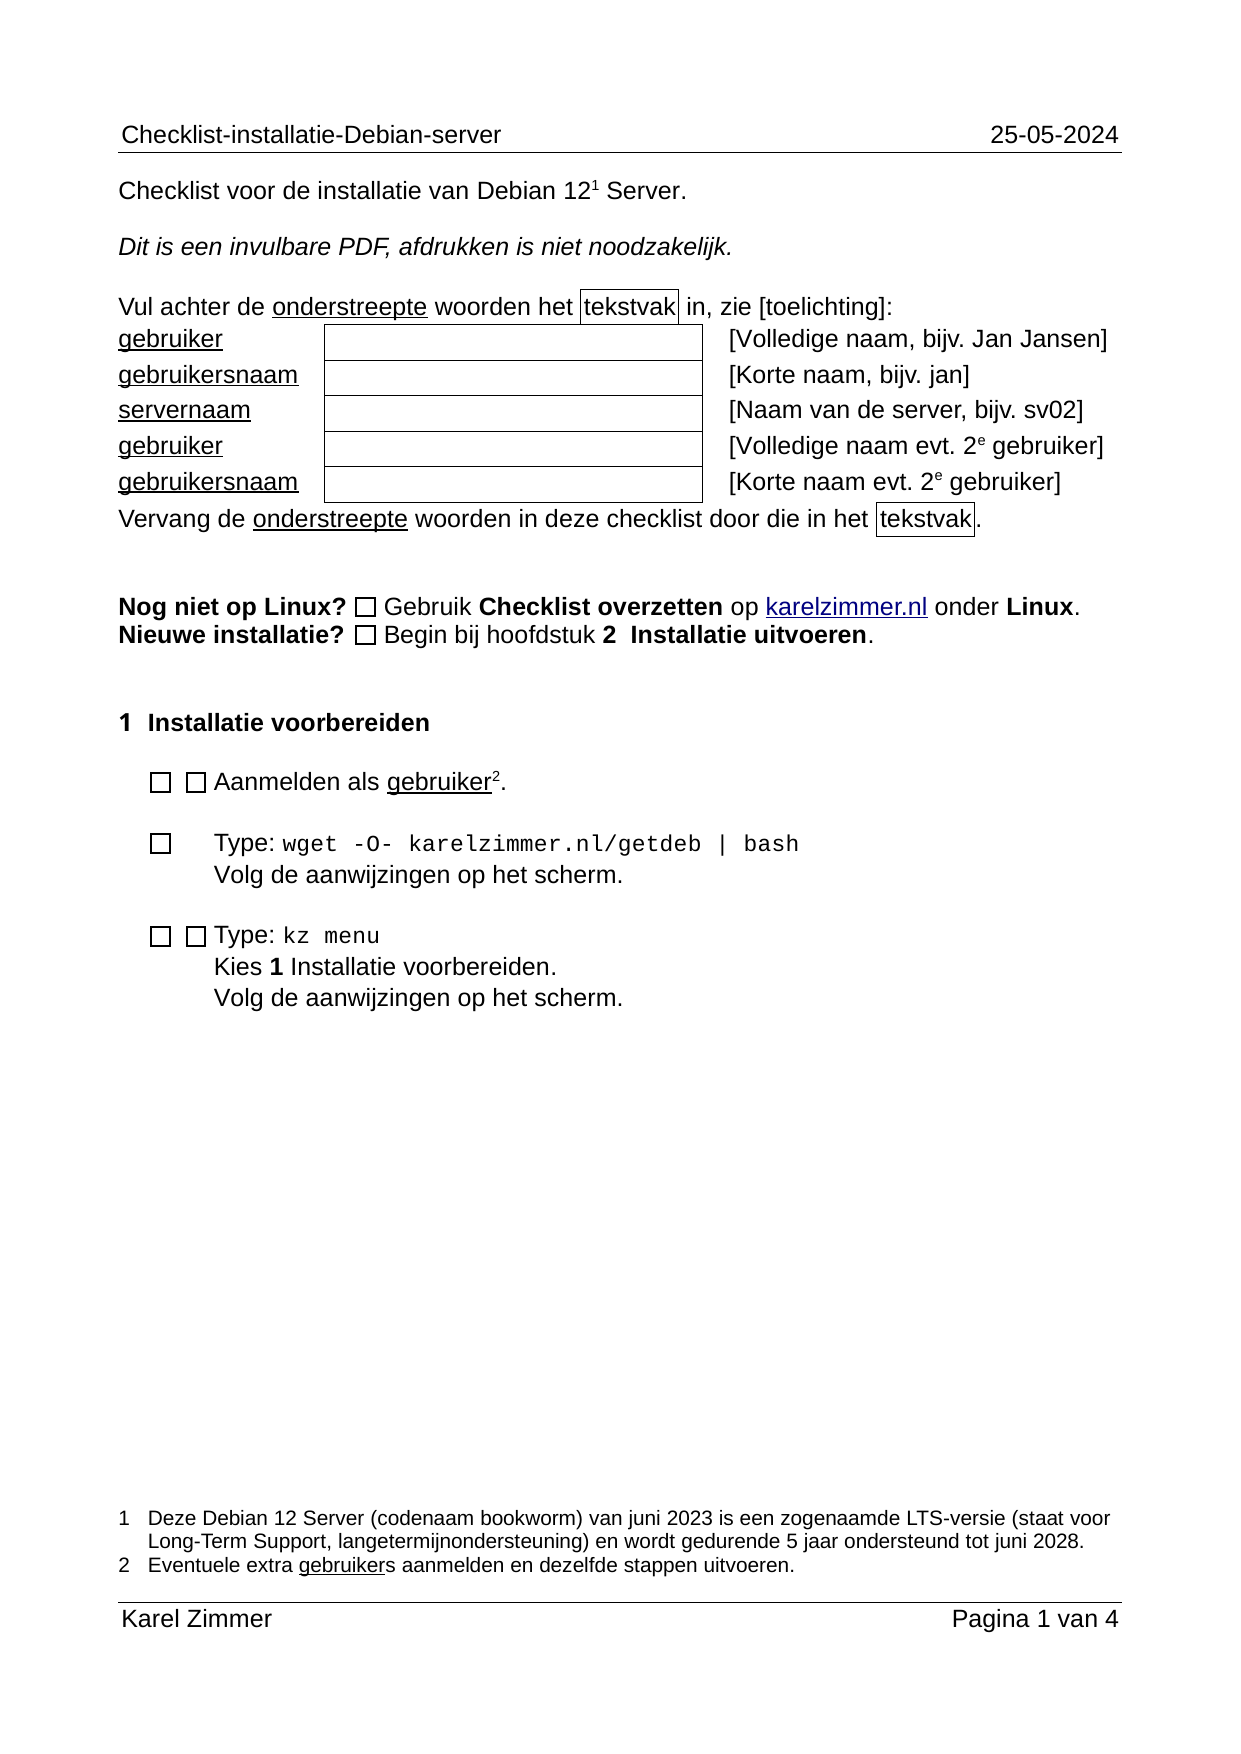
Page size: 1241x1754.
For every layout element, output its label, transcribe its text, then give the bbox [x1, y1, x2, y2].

text [Naam van de server, bijv. sv02] [703, 395, 1122, 431]
text serverNAAM [118, 395, 324, 431]
table_cell Type: kz menu [213, 920, 1122, 952]
table_cell [118, 890, 142, 920]
text [Korte naam, bijv. jan] [703, 360, 1122, 395]
table_cell [213, 890, 1122, 920]
text Deze Debian 12 Server (codenaam bookworm) van juni 2023 is een zogenaamde LTS-versie (staat voor Long-Term Support, langetermijnondersteuning) en wordt gedurende 5 jaar ondersteund tot juni 2028. [118, 1506, 1122, 1553]
text Checklist voor de installatie van Debian 12 Server. [118, 177, 1122, 205]
table_header [142, 767, 177, 797]
table_cell Type: wget -O- karelzimmer.nl/getdeb | bash [213, 828, 1122, 859]
table_cell [177, 860, 213, 890]
table_cell [177, 798, 213, 828]
table_cell [142, 983, 177, 1013]
table_cell Kies 1 Installatie voorbereiden. [213, 952, 1122, 982]
table_cell [177, 920, 213, 952]
table_cell [177, 983, 213, 1013]
text gebruikersnaam [118, 360, 324, 395]
table_header Aanmelden als gebruiker. [213, 767, 1122, 797]
table_cell [118, 798, 142, 828]
text Nieuwe installatie? Begin bij hoofdstuk 2 Installatie uitvoeren. [118, 621, 1122, 649]
text [Volledige naam evt. 2e gebruiker] [703, 431, 1122, 466]
table_cell [118, 920, 142, 952]
table_cell [142, 890, 177, 920]
table_cell [142, 798, 177, 828]
text Vul achter de ONDERSTREEPTE woorden het [118, 289, 580, 324]
table_cell [213, 798, 1122, 828]
table_header [118, 767, 142, 797]
text [Korte naam evt. 2e gebruiker] [703, 466, 1122, 502]
table_header [177, 767, 213, 797]
text in, zie [toelichting]: [679, 289, 1122, 324]
table_cell [118, 983, 142, 1013]
text [Volledige naam, bijv. Jan Jansen] [703, 324, 1122, 360]
text tekstvak [581, 290, 678, 324]
text Vervang de ONDERSTREEPTE woorden in deze checklist door die in het [118, 502, 876, 537]
table_cell [118, 860, 142, 890]
table_cell [118, 828, 142, 859]
table_cell [142, 860, 177, 890]
table_cell [142, 828, 177, 859]
table_cell [118, 952, 142, 982]
text tekstvak [877, 503, 974, 536]
table_cell [177, 952, 213, 982]
text GEBRUIKER [118, 431, 324, 466]
table_cell Volg de aanwijzingen op het scherm. [213, 860, 1122, 890]
list Installatie voorbereiden [118, 705, 1122, 739]
table_cell [177, 890, 213, 920]
table_cell [142, 920, 177, 952]
text Nog niet op Linux? Gebruik Checklist overzetten op karelzimmer.nl onder Linux. [118, 593, 1122, 621]
table_cell Volg de aanwijzingen op het scherm. [213, 983, 1122, 1013]
text GEBRUIKERSNaaM [118, 466, 324, 502]
table_cell [177, 828, 213, 859]
text Dit is een invulbare PDF, afdrukken is niet noodzakelijk. [118, 233, 1122, 261]
text GEBRUIKER [118, 324, 324, 360]
table_cell [142, 952, 177, 982]
text . [975, 502, 1122, 537]
